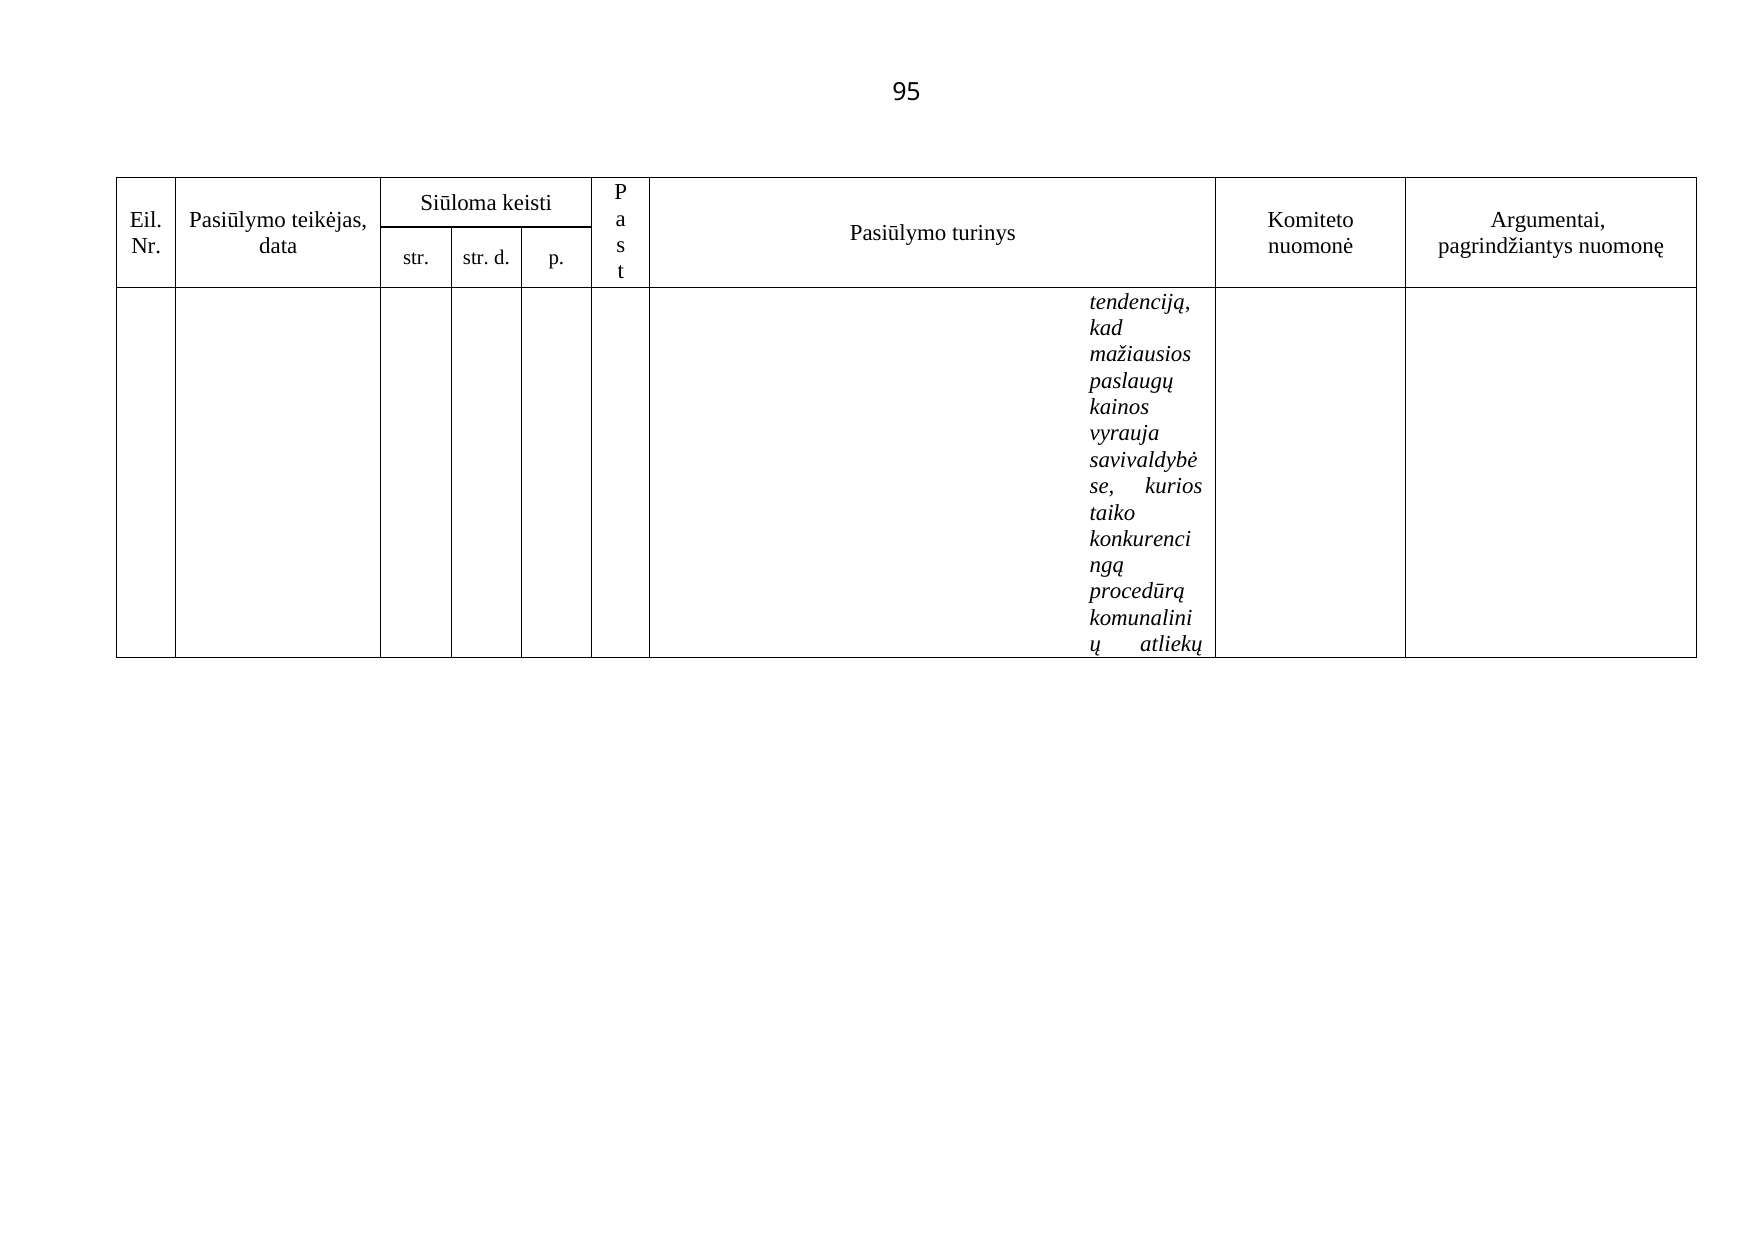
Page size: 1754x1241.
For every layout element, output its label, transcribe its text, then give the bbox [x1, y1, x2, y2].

table_cell [381, 288, 451, 657]
table_cell [592, 288, 649, 657]
table_cell str. d. [452, 228, 521, 287]
table_cell [176, 288, 380, 657]
table_header Eil. Nr. [117, 178, 175, 287]
table_header Pasiūlymo turinys [650, 178, 1215, 287]
table_header Argumentai, pagrindžiantys nuomonę [1406, 178, 1696, 287]
table_cell [522, 288, 591, 657]
table_cell [452, 288, 521, 657]
table_cell p. [522, 228, 591, 287]
table_header Pastabos [592, 178, 649, 287]
table_cell [1406, 288, 1696, 657]
table_header Pasiūlymo teikėjas, data [176, 178, 380, 287]
table_cell [1216, 288, 1405, 657]
table_cell [117, 288, 175, 657]
table_header Siūloma keisti [381, 178, 591, 226]
table_header Komiteto nuomonė [1216, 178, 1405, 287]
table_cell str. [381, 228, 451, 287]
